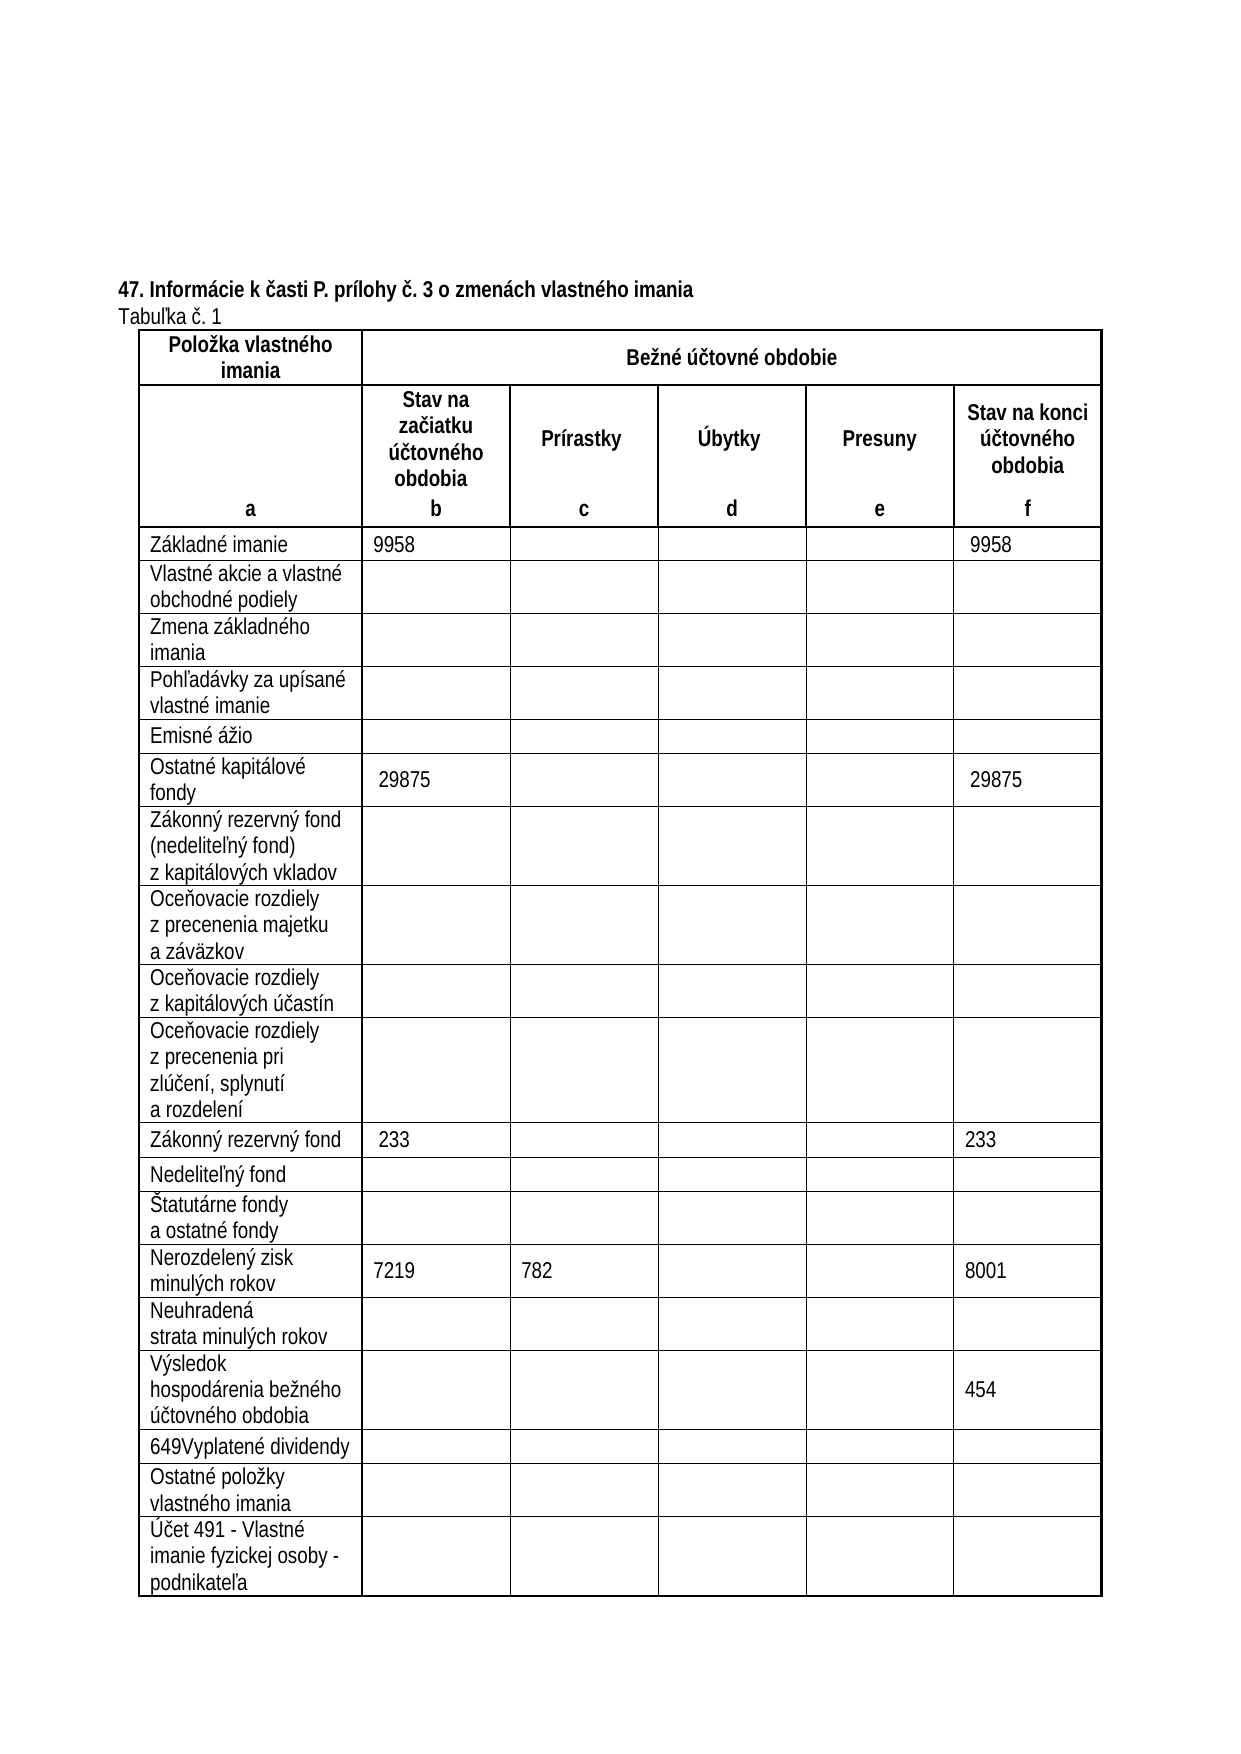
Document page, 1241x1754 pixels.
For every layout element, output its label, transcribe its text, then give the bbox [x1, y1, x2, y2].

table_cell [659, 614, 806, 666]
table_cell [954, 561, 1100, 613]
table_cell [659, 807, 806, 885]
table_header Bežné účtovné obdobie [363, 331, 1100, 384]
table_cell [807, 1464, 953, 1516]
table_cell [807, 754, 953, 806]
table_cell [659, 886, 806, 964]
table_cell [511, 886, 658, 964]
table_cell [363, 1464, 510, 1516]
table_cell 29875 [954, 754, 1100, 806]
table_cell [954, 886, 1100, 964]
table_cell [807, 1123, 953, 1157]
table_cell [363, 1158, 510, 1191]
table_cell [511, 1018, 658, 1122]
table_cell 782 [511, 1245, 658, 1297]
table_cell [659, 667, 806, 718]
table_cell [511, 1123, 658, 1157]
table_cell b [363, 491, 509, 526]
table_cell [511, 720, 658, 753]
table_cell 9958 [363, 528, 510, 560]
table_cell 7219 [363, 1245, 510, 1297]
table_cell [807, 1517, 953, 1595]
table_cell [511, 1351, 658, 1429]
table_cell [363, 1018, 510, 1122]
table_cell [807, 667, 953, 718]
text 47. Informácie k časti P. prílohy č. 3 o zmenách vlastného imania [118, 276, 1122, 303]
table_cell Vlastné akcie a vlastné obchodné podiely [140, 561, 361, 613]
table_cell [954, 1298, 1100, 1349]
table_cell [807, 1192, 953, 1244]
table_cell [807, 965, 953, 1017]
table_cell [807, 886, 953, 964]
table_cell f [955, 491, 1100, 526]
table_cell [954, 1430, 1100, 1463]
table_cell [511, 667, 658, 718]
table_cell [363, 614, 510, 666]
table_cell [363, 807, 510, 885]
table_cell Nerozdelený zisk minulých rokov [140, 1245, 361, 1297]
table_cell Ostatné položky vlastného imania [140, 1464, 361, 1516]
table_cell [954, 614, 1100, 666]
table_cell 649Vyplatené dividendy [140, 1430, 361, 1463]
table_cell 8001 [954, 1245, 1100, 1297]
table_cell 454 [954, 1351, 1100, 1429]
table_cell [659, 1298, 806, 1349]
table_cell 9958 [954, 528, 1100, 560]
table_cell [659, 1018, 806, 1122]
table_cell [807, 720, 953, 753]
table_cell Ostatné kapitálové fondy [140, 754, 361, 806]
table_cell [954, 720, 1100, 753]
table_cell [807, 561, 953, 613]
table_cell [807, 614, 953, 666]
table_cell [659, 1430, 806, 1463]
table_cell [954, 1464, 1100, 1516]
table_cell [363, 667, 510, 718]
table_cell [363, 886, 510, 964]
table_cell Neuhradená strata minulých rokov [140, 1298, 361, 1349]
table_cell [659, 528, 806, 560]
table_cell [511, 1430, 658, 1463]
table_cell [659, 965, 806, 1017]
table_cell 29875 [363, 754, 510, 806]
table_cell [659, 1464, 806, 1516]
table_cell [807, 528, 953, 560]
table_cell Štatutárne fondy a ostatné fondy [140, 1192, 361, 1244]
table_cell [659, 754, 806, 806]
table_cell Oceňovacie rozdiely z precenenia majetku a záväzkov [140, 886, 361, 964]
table_cell [659, 1123, 806, 1157]
table_cell [659, 1158, 806, 1191]
table_cell [363, 1430, 510, 1463]
table_cell Účet 491 - Vlastné imanie fyzickej osoby - podnikateľa [140, 1517, 361, 1595]
table_cell [954, 1517, 1100, 1595]
table_cell [511, 1517, 658, 1595]
table_cell d [659, 491, 805, 526]
table_cell a [140, 491, 361, 526]
table_cell [511, 528, 658, 560]
table_cell 233 [363, 1123, 510, 1157]
table_cell [511, 614, 658, 666]
table_cell Emisné ážio [140, 720, 361, 753]
table_cell [659, 1245, 806, 1297]
table_cell [511, 807, 658, 885]
table_cell Stav na konci účtovného obdobia [955, 386, 1100, 491]
table_cell [363, 1192, 510, 1244]
table_cell Zákonný rezervný fond [140, 1123, 361, 1157]
table_cell [511, 965, 658, 1017]
table_cell [807, 1018, 953, 1122]
table_cell [363, 561, 510, 613]
table_cell [511, 1464, 658, 1516]
table_cell [954, 667, 1100, 718]
table_cell [659, 1517, 806, 1595]
text Tabuľka č. 1 [118, 303, 1122, 329]
table_cell [511, 1158, 658, 1191]
table_cell [659, 561, 806, 613]
table_cell [954, 807, 1100, 885]
table_cell [363, 1298, 510, 1349]
table_cell Oceňovacie rozdiely z kapitálových účastín [140, 965, 361, 1017]
table_cell Zákonný rezervný fond (nedeliteľný fond) z kapitálových vkladov [140, 807, 361, 885]
table_cell [511, 1192, 658, 1244]
table_cell Pohľadávky za upísané vlastné imanie [140, 667, 361, 718]
table_cell [511, 754, 658, 806]
table_cell [511, 561, 658, 613]
table_cell [363, 720, 510, 753]
table_cell Zmena základného imania [140, 614, 361, 666]
table_cell e [807, 491, 953, 526]
table_cell Úbytky [659, 386, 805, 491]
table_cell Výsledok hospodárenia bežného účtovného obdobia [140, 1351, 361, 1429]
table_cell [807, 1351, 953, 1429]
table_cell 233 [954, 1123, 1100, 1157]
table_cell [659, 720, 806, 753]
table_cell Nedeliteľný fond [140, 1158, 361, 1191]
table_header Položka vlastného imania [140, 331, 361, 384]
table_cell [807, 1298, 953, 1349]
table_cell Presuny [807, 386, 953, 491]
table_cell [954, 1158, 1100, 1191]
table_cell [511, 1298, 658, 1349]
table_cell Základné imanie [140, 528, 361, 560]
table_cell [954, 965, 1100, 1017]
table_cell [807, 807, 953, 885]
table_cell Stav na začiatku účtovného obdobia [363, 386, 509, 491]
table_cell [363, 1517, 510, 1595]
table_cell [140, 386, 361, 491]
table_cell [807, 1158, 953, 1191]
table_cell [954, 1018, 1100, 1122]
table_cell [659, 1351, 806, 1429]
table_cell Prírastky [511, 386, 657, 491]
table_cell c [511, 491, 657, 526]
table_cell [363, 1351, 510, 1429]
table_cell Oceňovacie rozdiely z precenenia pri zlúčení, splynutí a rozdelení [140, 1018, 361, 1122]
table_cell [807, 1245, 953, 1297]
table_cell [659, 1192, 806, 1244]
table_cell [807, 1430, 953, 1463]
table_cell [363, 965, 510, 1017]
table_cell [954, 1192, 1100, 1244]
